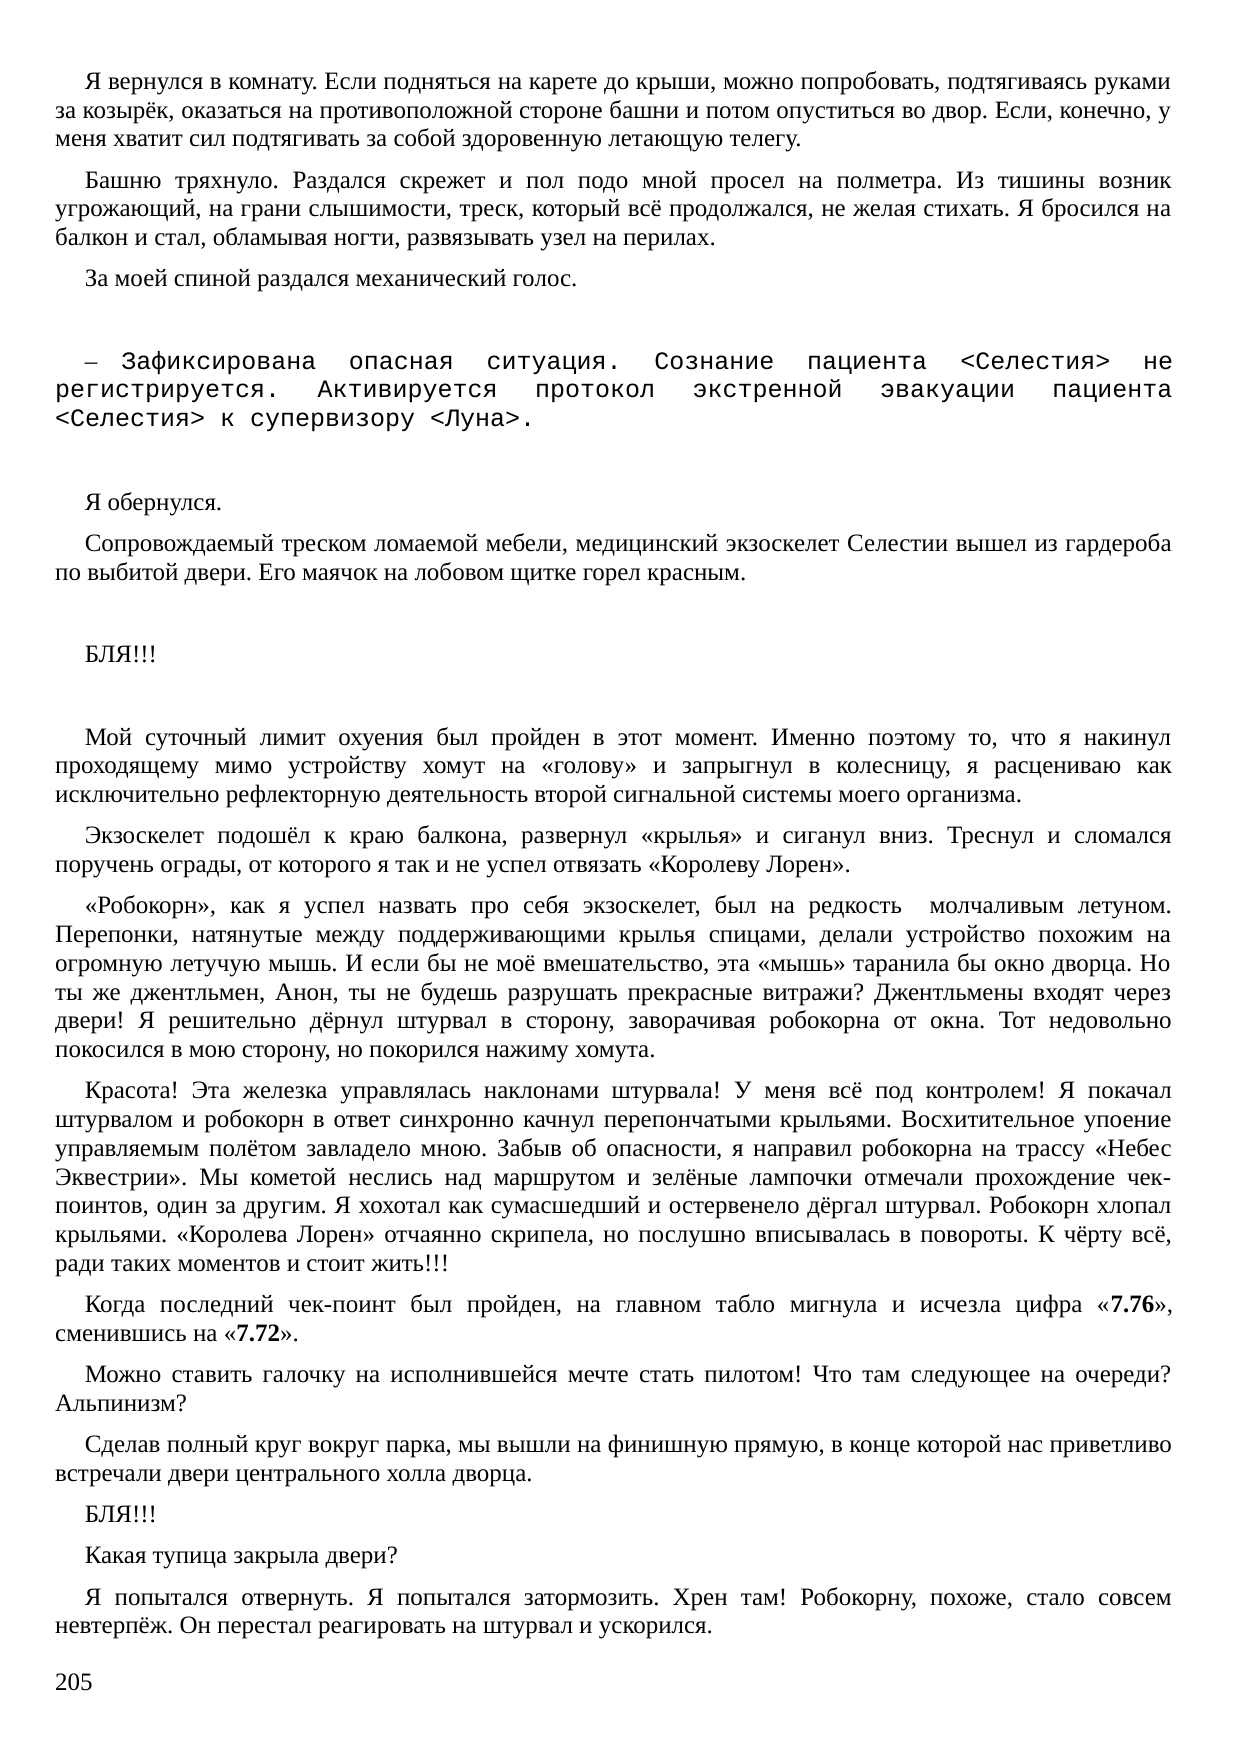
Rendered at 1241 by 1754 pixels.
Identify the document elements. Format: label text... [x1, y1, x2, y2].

text За моей спиной раздался механический голос. [55, 263, 1173, 292]
text Я вернулся в комнату. Если подняться на карете до крыши, можно попробовать, подтягиваясь руками за козырёк, оказаться на противоположной стороне башни и потом опуститься во двор. Если, конечно, у меня хватит сил подтягивать за собой здоровенную летающую телегу. [55, 66, 1173, 152]
text БЛЯ!!! [55, 639, 1173, 668]
text Когда последний чек-поинт был пройден, на главном табло мигнула и исчезла цифра «7.76», сменившись на «7.72». [55, 1289, 1173, 1347]
text Сделав полный круг вокруг парка, мы вышли на финишную прямую, в конце которой нас приветливо встречали двери центрального холла дворца. [55, 1429, 1173, 1487]
text Мой суточный лимит охуения был пройден в этот момент. Именно поэтому то, что я накинул проходящему мимо устройству хомут на «голову» и запрыгнул в колесницу, я расцениваю как исключительно рефлекторную деятельность второй сигнальной системы моего организма. [55, 722, 1173, 808]
text Красота! Эта железка управлялась наклонами штурвала! У меня всё под контролем! Я покачал штурвалом и робокорн в ответ синхронно качнул перепончатыми крыльями. Восхитительное упоение управляемым полётом завладело мною. Забыв об опасности, я направил робокорна на трассу «Небес Эквестрии». Мы кометой неслись над маршрутом и зелёные лампочки отмечали прохождение чек-поинтов, один за другим. Я хохотал как сумасшедший и остервенело дёргал штурвал. Робокорн хлопал крыльями. «Королева Лорен» отчаянно скрипела, но послушно вписывалась в повороты. К чёрту всё, ради таких моментов и стоит жить!!! [55, 1076, 1173, 1277]
text Экзоскелет подошёл к краю балкона, развернул «крылья» и сиганул вниз. Треснул и сломался поручень ограды, от которого я так и не успел отвязать «Королеву Лорен». [55, 821, 1173, 878]
text «Робокорн», как я успел назвать про себя экзоскелет, был на редкость молчаливым летуном. Перепонки, натянутые между поддерживающими крылья спицами, делали устройство похожим на огромную летучую мышь. И если бы не моё вмешательство, эта «мышь» таранила бы окно дворца. Но ты же джентльмен, Анон, ты не будешь разрушать прекрасные витражи? Джентльмены входят через двери! Я решительно дёрнул штурвал в сторону, заворачивая робокорна от окна. Тот недовольно покосился в мою сторону, но покорился нажиму хомута. [55, 891, 1173, 1063]
text Башню тряхнуло. Раздался скрежет и пол подо мной просел на полметра. Из тишины возник угрожающий, на грани слышимости, треск, который всё продолжался, не желая стихать. Я бросился на балкон и стал, обламывая ногти, развязывать узел на перилах. [55, 165, 1173, 251]
text БЛЯ!!! [55, 1499, 1173, 1528]
text Какая тупица закрыла двери? [55, 1541, 1173, 1569]
text Я обернулся. [55, 487, 1173, 516]
text Я попытался отвернуть. Я попытался затормозить. Хрен там! Робокорну, похоже, стало совсем невтерпёж. Он перестал реагировать на штурвал и ускорился. [55, 1582, 1173, 1639]
text Можно ставить галочку на исполнившейся мечте стать пилотом! Что там следующее на очереди? Альпинизм? [55, 1359, 1173, 1417]
text Сопровождаемый треском ломаемой мебели, медицинский экзоскелет Селестии вышел из гардероба по выбитой двери. Его маячок на лобовом щитке горел красным. [55, 528, 1173, 586]
text – Зафиксирована опасная ситуация. Сознание пациента <Селестия> не регистрируется. Активируется протокол экстренной эвакуации пациента <Селестия> к супервизору <Луна>. [55, 346, 1173, 433]
